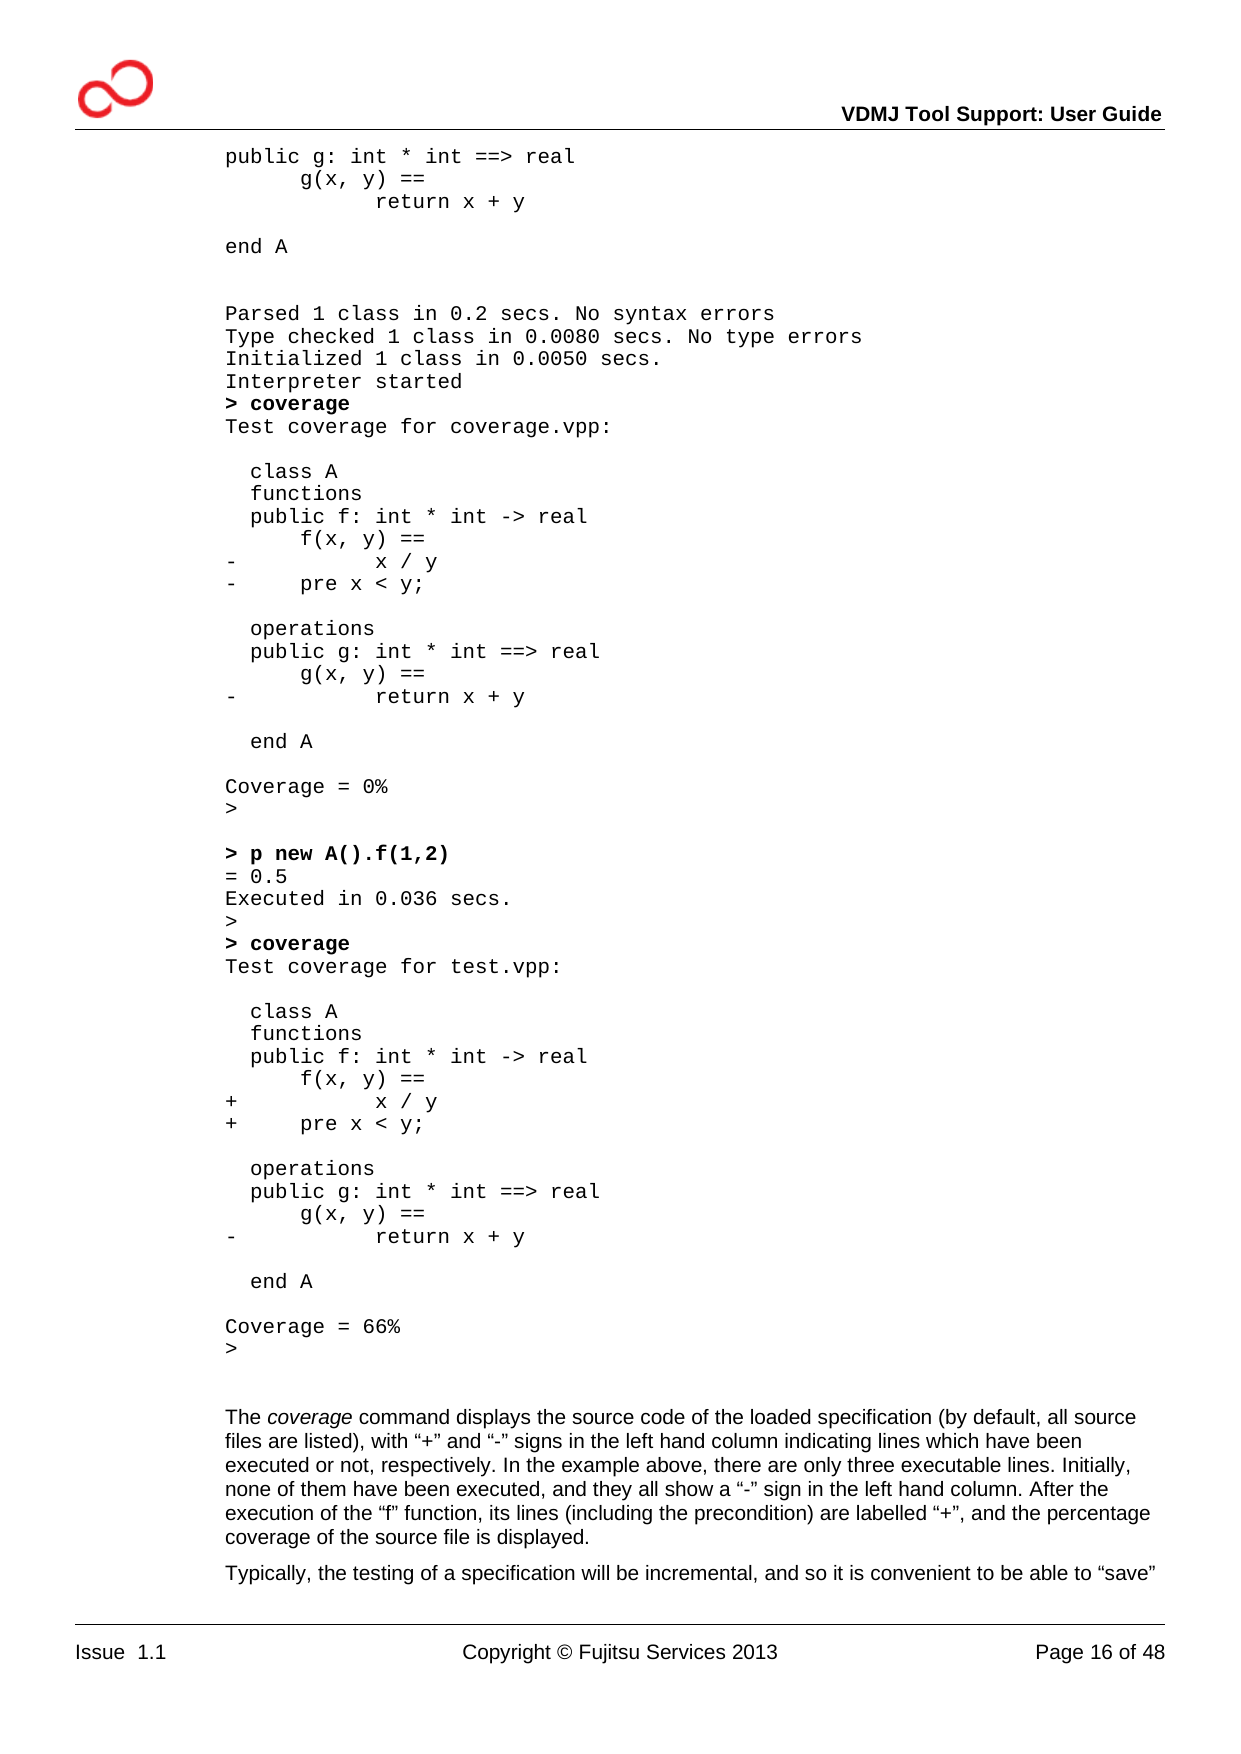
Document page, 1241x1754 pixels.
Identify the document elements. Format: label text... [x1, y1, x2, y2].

text The coverage command displays the source code of the loaded specification (by default, all source files are listed), with “+” and “-” signs in the left hand column indicating lines which have been executed or not, respectively. In the example above, there are only three executable lines. Initially, none of them have been executed, and they all show a “-” sign in the left hand column. After the execution of the “f” function, its lines (including the precondition) are labelled “+”, and the percentage coverage of the source file is displayed. [225, 1405, 1165, 1549]
text public f: int * int -> real [225, 1045, 1165, 1068]
text return x + y [225, 190, 1165, 213]
text operations [225, 618, 1165, 640]
text functions [225, 483, 1165, 505]
text end A [225, 235, 1165, 258]
text f(x, y) == [225, 528, 1165, 550]
text - return x + y [225, 685, 1165, 708]
text operations [225, 1158, 1165, 1180]
text public g: int * int ==> real [225, 640, 1165, 663]
text end A [225, 730, 1165, 753]
text Test coverage for coverage.vpp: [225, 415, 1165, 438]
text Initialized 1 class in 0.0050 secs. [225, 348, 1165, 370]
text > coverage [225, 393, 1165, 415]
text public g: int * int ==> real [225, 1180, 1165, 1203]
text class A [225, 460, 1165, 483]
text Test coverage for test.vpp: [225, 955, 1165, 978]
text class A [225, 1000, 1165, 1023]
text - return x + y [225, 1225, 1165, 1248]
text > [225, 798, 1165, 820]
text Parsed 1 class in 0.2 secs. No syntax errors [225, 303, 1165, 325]
text Typically, the testing of a specification will be incremental, and so it is convenient to be able to “save” [225, 1561, 1165, 1585]
text > [225, 910, 1165, 933]
picture [78, 52, 153, 128]
text g(x, y) == [225, 1203, 1165, 1225]
text public f: int * int -> real [225, 505, 1165, 528]
text - x / y [225, 550, 1165, 573]
text Interpreter started [225, 370, 1165, 393]
text g(x, y) == [225, 168, 1165, 190]
text Coverage = 0% [225, 775, 1165, 798]
text g(x, y) == [225, 663, 1165, 685]
text functions [225, 1023, 1165, 1045]
text - pre x < y; [225, 573, 1165, 595]
text > p new A().f(1,2) [225, 843, 1165, 865]
text Coverage = 66% [225, 1315, 1165, 1338]
text public g: int * int ==> real [225, 145, 1165, 168]
text > [225, 1338, 1165, 1360]
text > coverage [225, 933, 1165, 955]
text f(x, y) == [225, 1068, 1165, 1090]
text + x / y [225, 1090, 1165, 1113]
text Type checked 1 class in 0.0080 secs. No type errors [225, 325, 1165, 348]
text + pre x < y; [225, 1113, 1165, 1135]
text end A [225, 1270, 1165, 1293]
text Executed in 0.036 secs. [225, 888, 1165, 910]
text = 0.5 [225, 865, 1165, 888]
